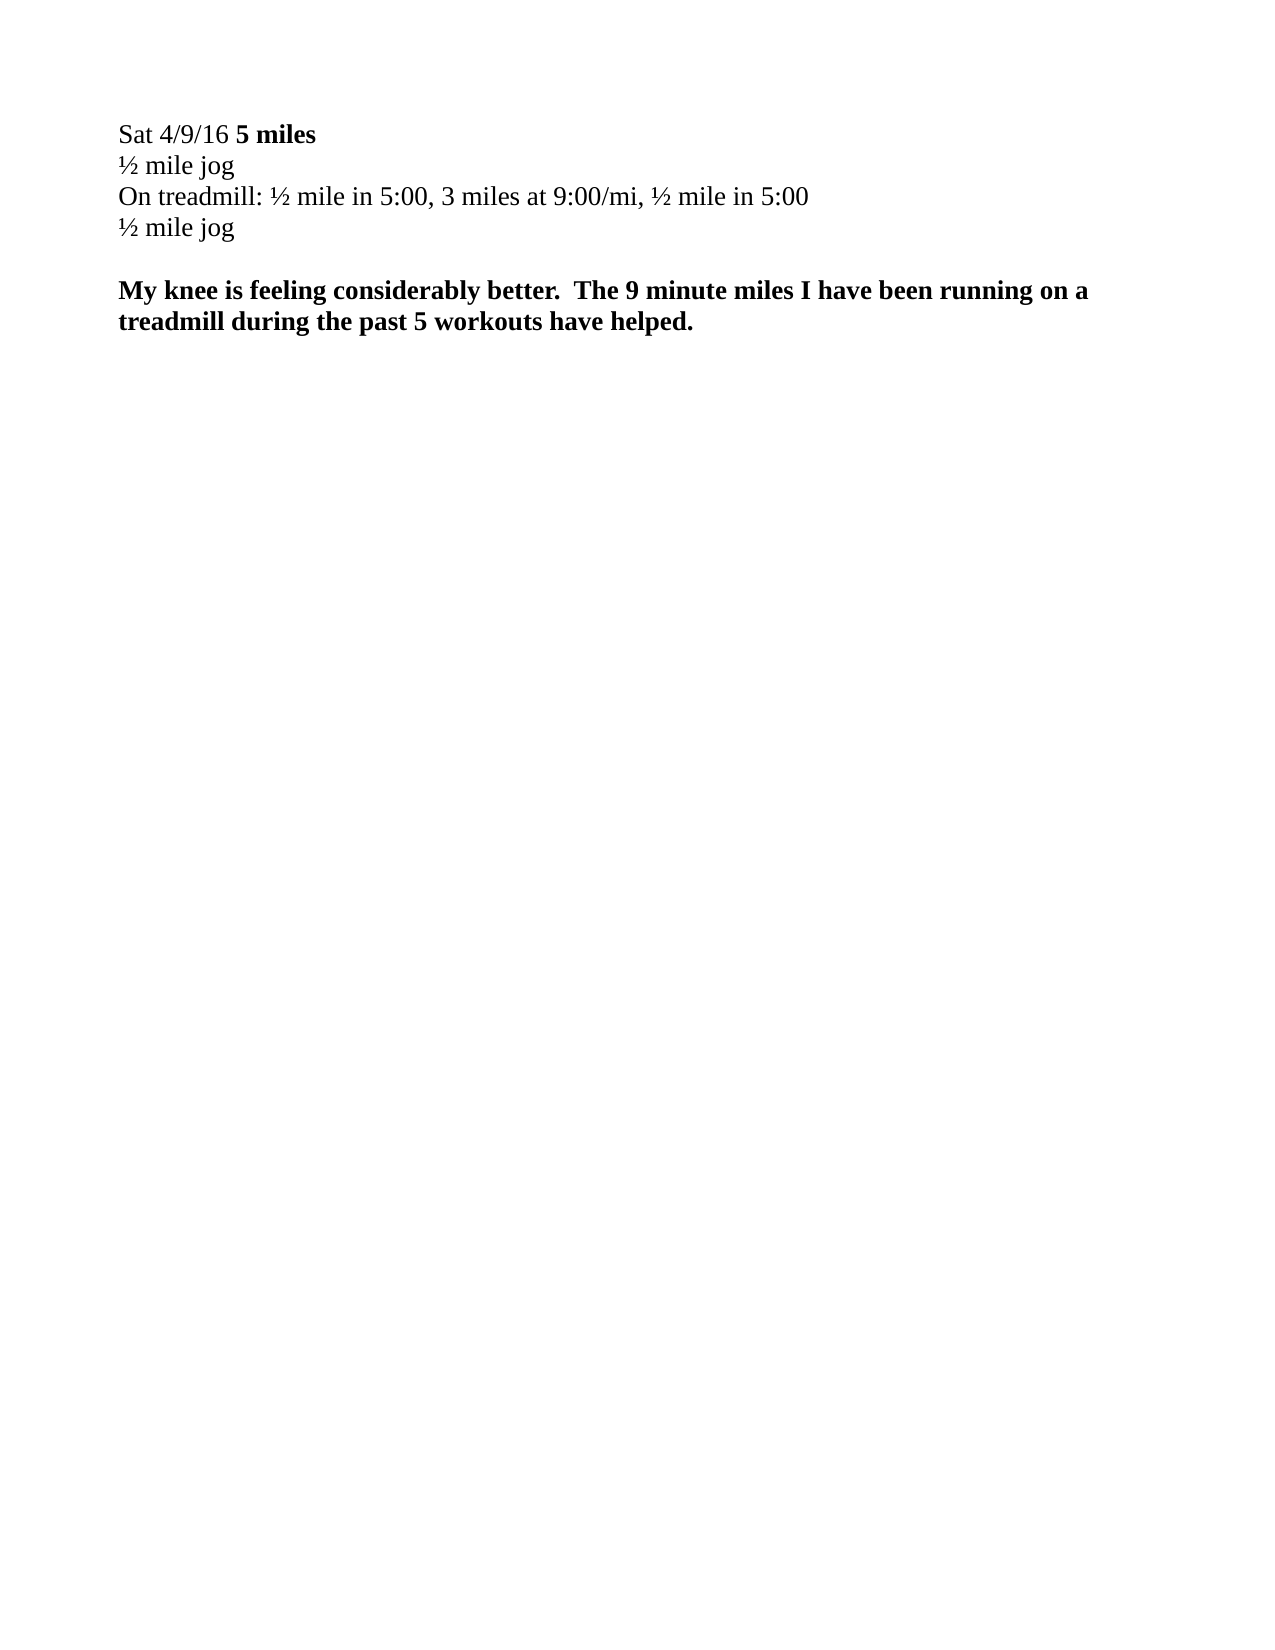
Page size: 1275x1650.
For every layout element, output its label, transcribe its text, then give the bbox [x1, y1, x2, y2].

text On treadmill: ½ mile in 5:00, 3 miles at 9:00/mi, ½ mile in 5:00 [118, 180, 1157, 212]
text My knee is feeling considerably better. The 9 minute miles I have been running on a treadmill during the past 5 workouts have helped. [118, 274, 1157, 336]
text ½ mile jog [118, 149, 1157, 180]
text ½ mile jog [118, 212, 1157, 243]
text Sat 4/9/16 5 miles [118, 118, 1157, 149]
